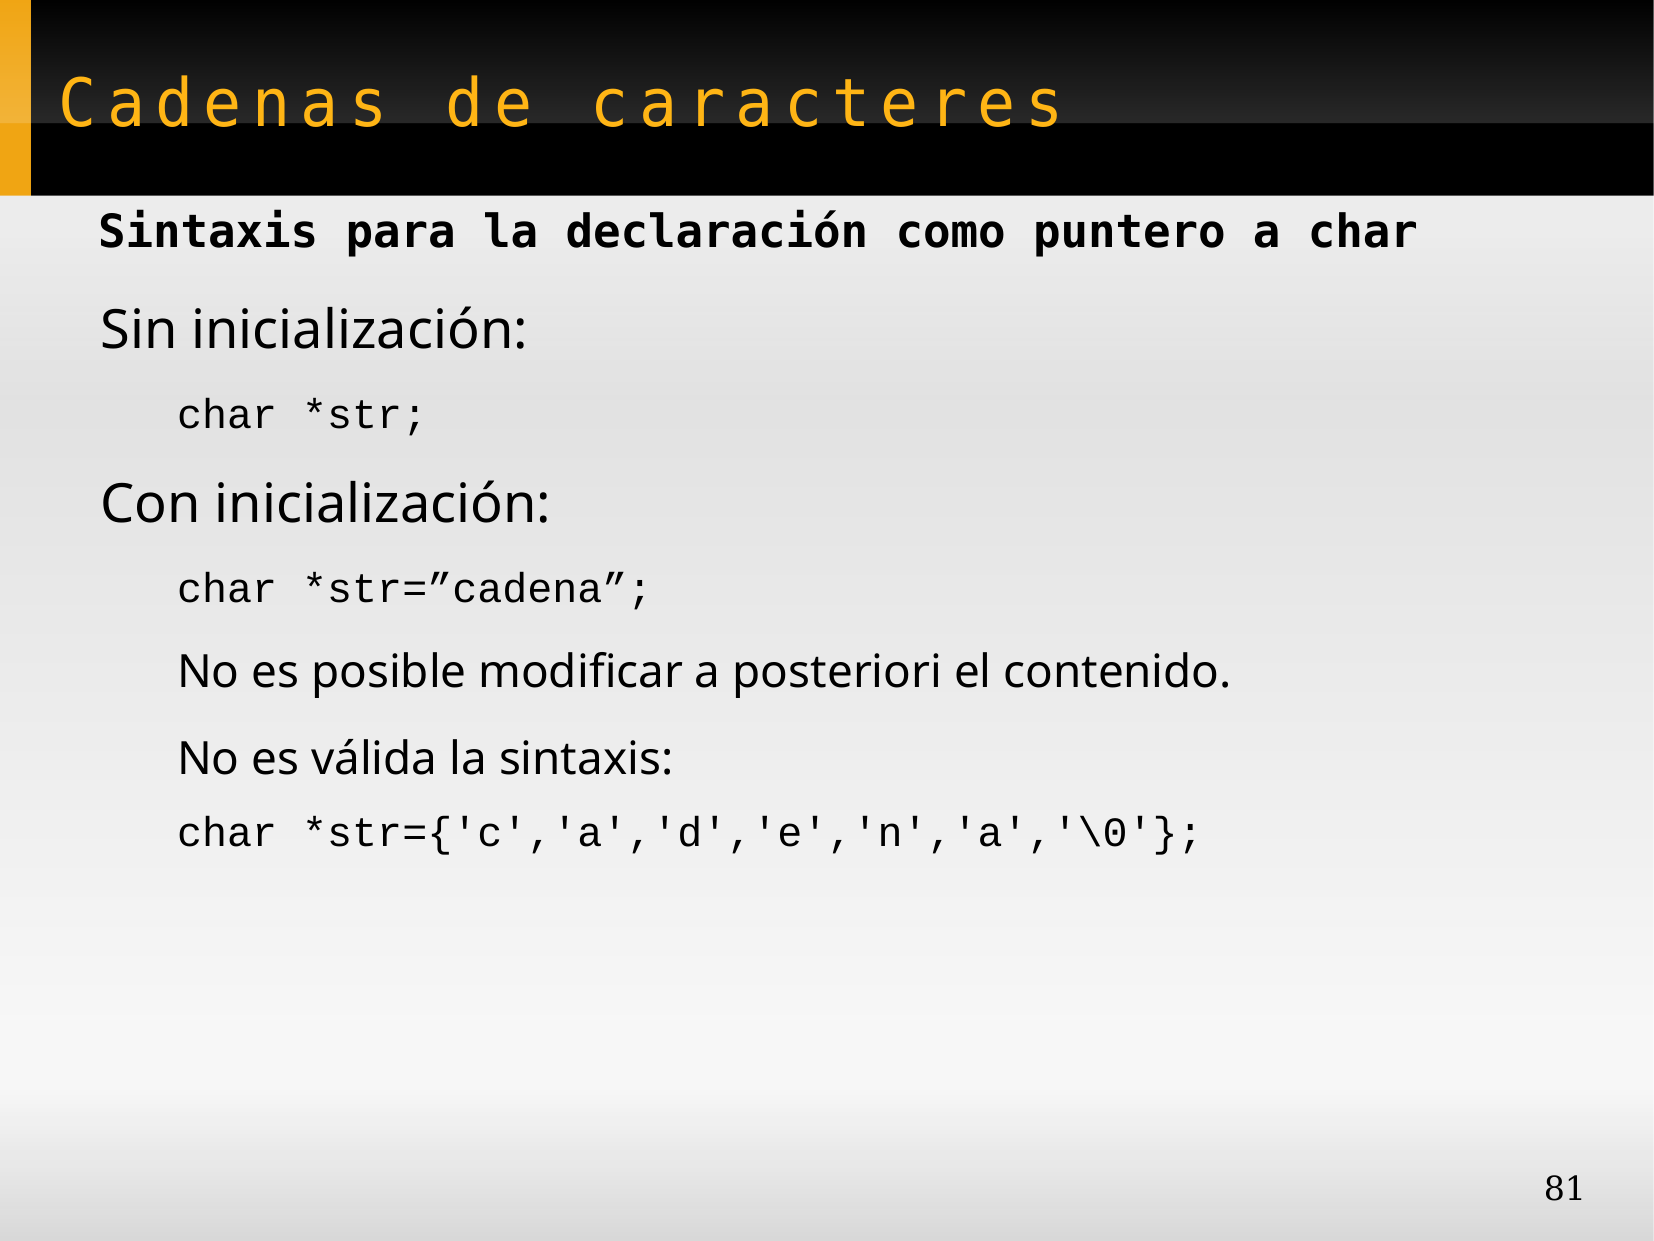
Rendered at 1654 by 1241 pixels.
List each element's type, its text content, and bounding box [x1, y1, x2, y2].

list Sin inicialización: char *str; Con inicialización: char *str=”cadena”; No es posible modificar a posteriori el contenido. No es válida la sintaxis: char *str={'c','a','d','e','n','a','\0'}; [82, 290, 1571, 1109]
title Cadenas de caracteres [59, 29, 1595, 178]
text_box Sintaxis para la declaración como puntero a char [83, 197, 1433, 266]
picture [0, 0, 1654, 1241]
